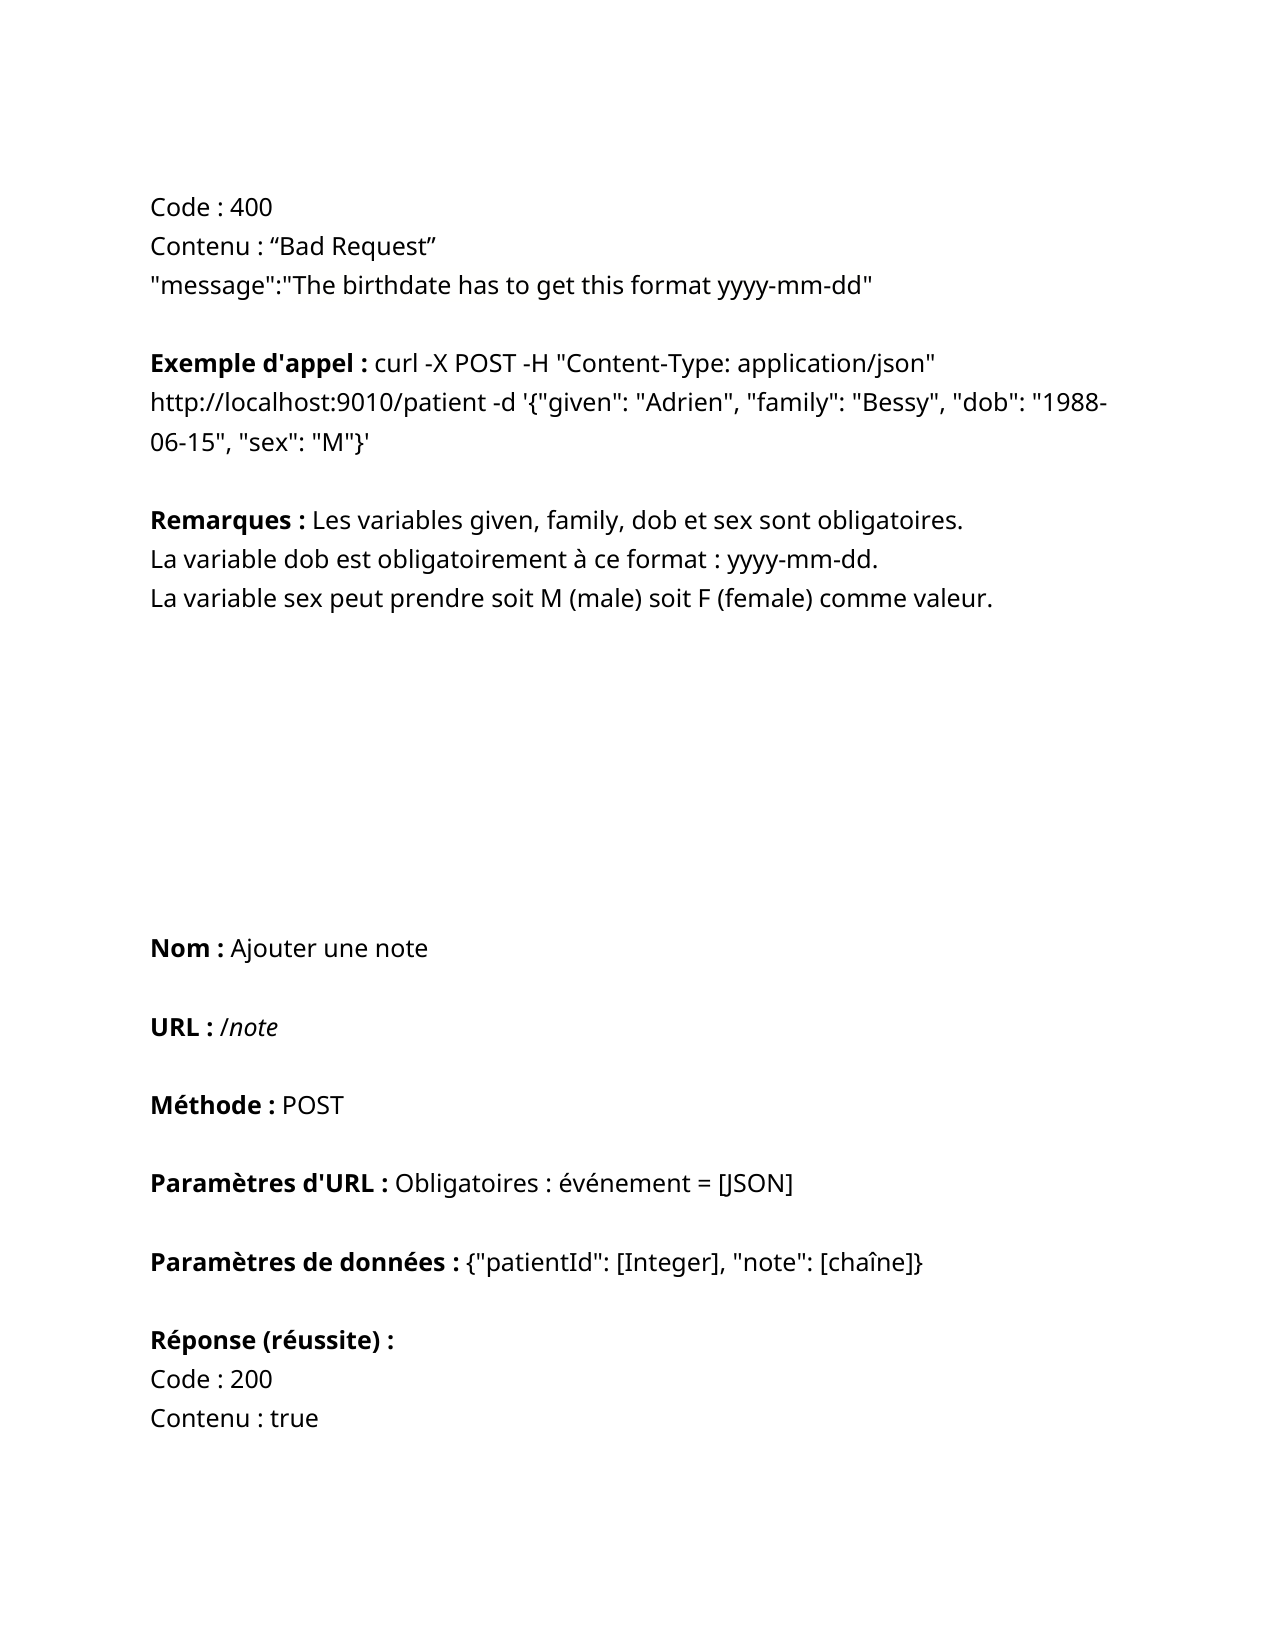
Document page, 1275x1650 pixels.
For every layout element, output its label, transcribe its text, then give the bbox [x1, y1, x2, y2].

text Méthode : POST [150, 1088, 1125, 1122]
text Exemple d'appel : curl -X POST -H "Content-Type: application/json" http://localhost:9010/patient -d '{"given": "Adrien", "family": "Bessy", "dob": "1988-06-15", "sex": "M"}' [150, 346, 1125, 458]
text Paramètres de données : {"patientId": [Integer], "note": [chaîne]} [150, 1244, 1125, 1278]
text Contenu : “Bad Request” "message":"The birthdate has to get this format yyyy-mm-dd" [150, 228, 1125, 302]
text La variable sex peut prendre soit M (male) soit F (female) comme valeur. [150, 581, 1125, 615]
text Code : 400 [150, 189, 1125, 223]
text Réponse (réussite) : [150, 1323, 1125, 1357]
text Nom : Ajouter une note [150, 931, 1125, 965]
text Contenu : true [150, 1401, 1125, 1435]
text Code : 200 [150, 1362, 1125, 1396]
text La variable dob est obligatoirement à ce format : yyyy-mm-dd. [150, 542, 1125, 576]
text Remarques : Les variables given, family, dob et sex sont obligatoires. [150, 502, 1125, 537]
text Paramètres d'URL : Obligatoires : événement = [JSON] [150, 1166, 1125, 1200]
text URL : /note [150, 1009, 1125, 1043]
